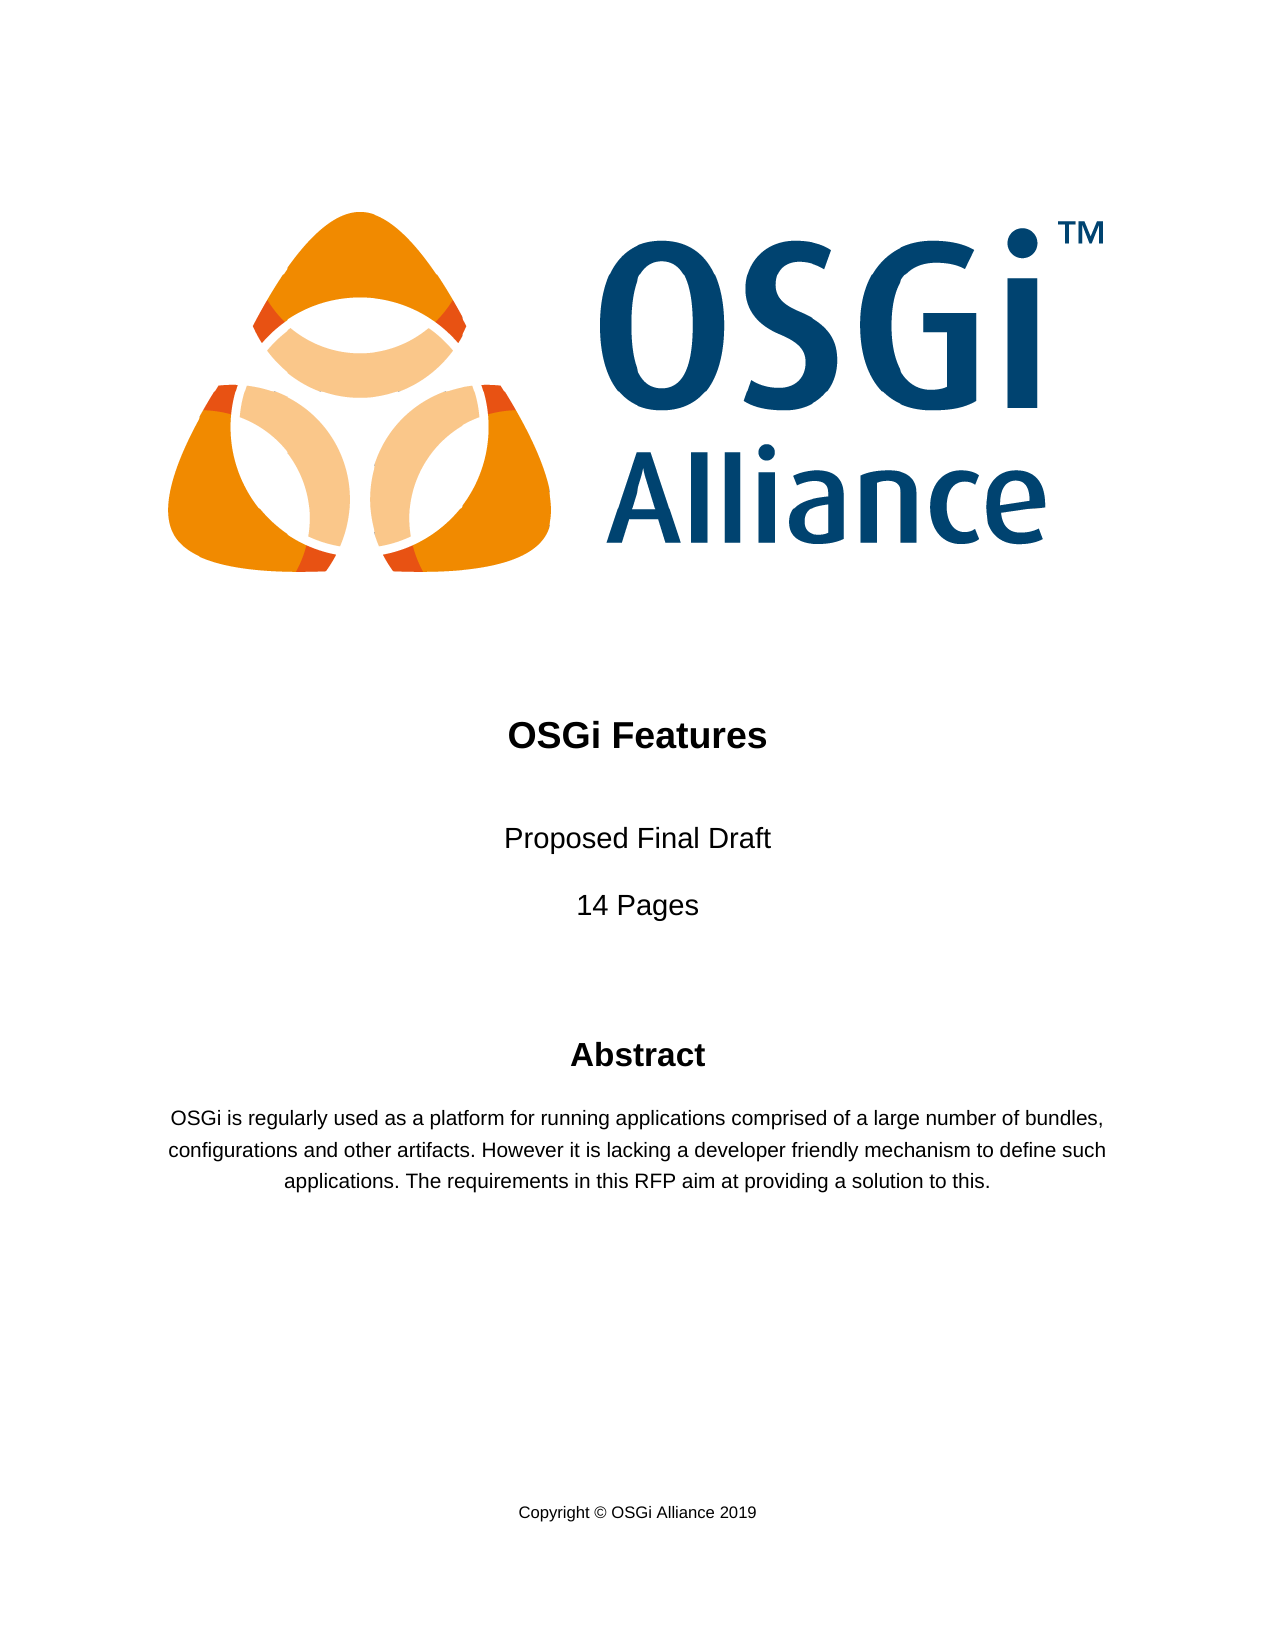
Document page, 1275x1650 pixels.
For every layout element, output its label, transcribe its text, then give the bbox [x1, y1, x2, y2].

text OSGi is regularly used as a platform for running applications comprised of a large number of bundles, configurations and other artifacts. However it is lacking a developer friendly mechanism to define such applications. The requirements in this RFP aim at providing a solution to this. [112, 1099, 1162, 1193]
title Proposed Final Draft 14 Pages [112, 821, 1162, 922]
title OSGi Features [112, 714, 1162, 757]
text Abstract [112, 1036, 1162, 1074]
picture [112, 158, 1163, 626]
